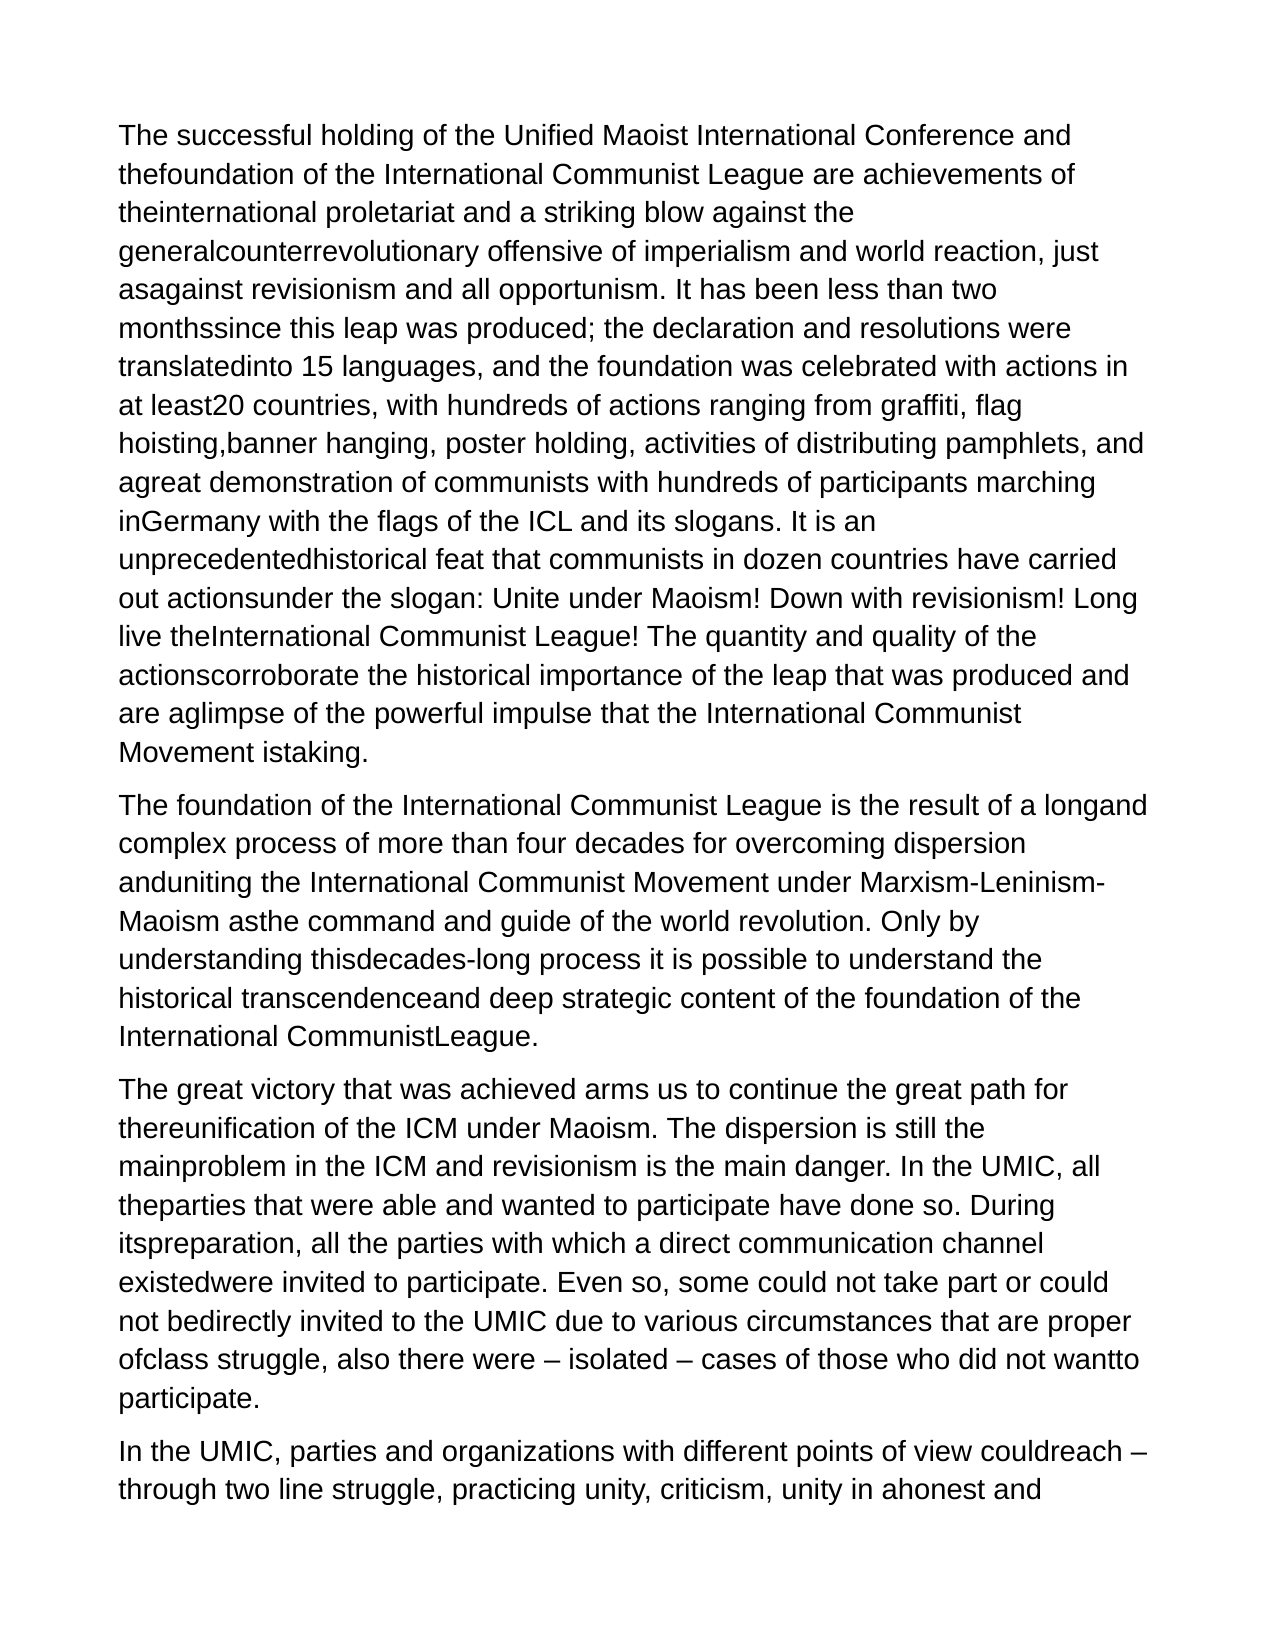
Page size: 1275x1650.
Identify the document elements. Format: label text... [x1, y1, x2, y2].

text In the UMIC, parties and organizations with different points of view couldreach – through two line struggle, practicing unity, criticism, unity in ahonest and [118, 1434, 1157, 1506]
text The foundation of the International Communist League is the result of a longand complex process of more than four decades for overcoming dispersion anduniting the International Communist Movement under Marxism-Leninism-Maoism asthe command and guide of the world revolution. Only by understanding thisdecades-long process it is possible to understand the historical transcendenceand deep strategic content of the foundation of the International CommunistLeague. [118, 788, 1157, 1053]
text The great victory that was achieved arms us to continue the great path for thereunification of the ICM under Maoism. The dispersion is still the mainproblem in the ICM and revisionism is the main danger. In the UMIC, all theparties that were able and wanted to participate have done so. During itspreparation, all the parties with which a direct communication channel existedwere invited to participate. Even so, some could not take part or could not bedirectly invited to the UMIC due to various circumstances that are proper ofclass struggle, also there were – isolated – cases of those who did not wantto participate. [118, 1072, 1157, 1414]
text The successful holding of the Unified Maoist International Conference and thefoundation of the International Communist League are achievements of theinternational proletariat and a striking blow against the generalcounterrevolutionary offensive of imperialism and world reaction, just asagainst revisionism and all opportunism. It has been less than two monthssince this leap was produced; the declaration and resolutions were translatedinto 15 languages, and the foundation was celebrated with actions in at least20 countries, with hundreds of actions ranging from graffiti, flag hoisting,banner hanging, poster holding, activities of distributing pamphlets, and agreat demonstration of communists with hundreds of participants marching inGermany with the flags of the ICL and its slogans. It is an unprecedentedhistorical feat that communists in dozen countries have carried out actionsunder the slogan: Unite under Maoism! Down with revisionism! Long live theInternational Communist League! The quantity and quality of the actionscorroborate the historical importance of the leap that was produced and are aglimpse of the powerful impulse that the International Communist Movement istaking. [118, 118, 1157, 768]
